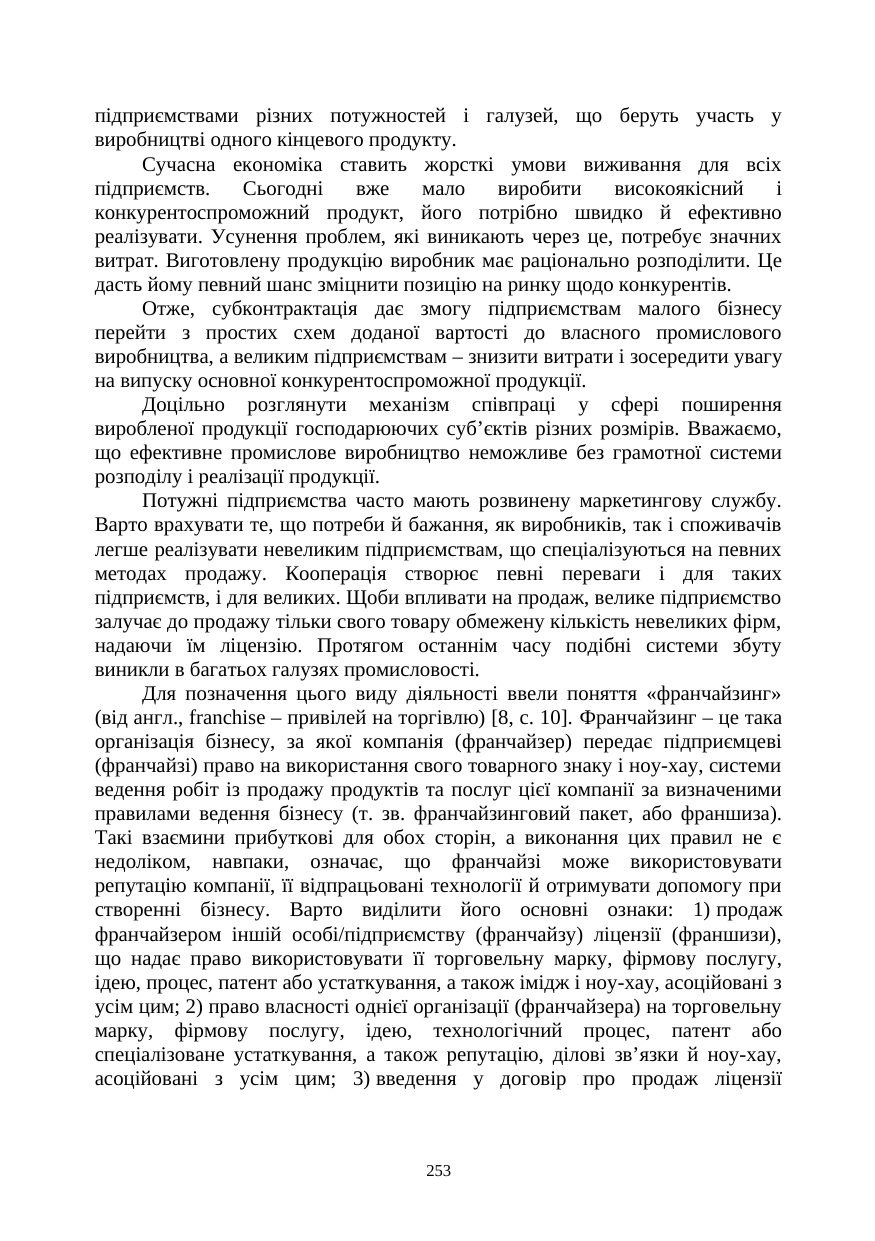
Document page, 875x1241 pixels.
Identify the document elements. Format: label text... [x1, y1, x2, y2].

text Для позначення цього виду діяльності ввели поняття «франчайзинг» (від англ., franchise – привілей на торгівлю) [8, с. 10]. Франчайзинг – це така організація бізнесу, за якої компанія (франчайзер) передає підприємцеві (франчайзі) право на використання свого товарного знаку і ноу-хау, системи ведення робіт із продажу продуктів та послуг цієї компанії за визначеними правилами ведення бізнесу (т. зв. франчайзинговий пакет, або франшиза). Такі взаємини прибуткові для обох сторін, а виконання цих правил не є недоліком, навпаки, означає, що франчайзі може використовувати репутацію компанії, її відпрацьовані технології й отримувати допомогу при створенні бізнесу. Варто виділити його основні ознаки: 1) продаж франчайзером іншій особі/підприємству (франчайзу) ліцензії (франшизи), що надає право використовувати її торговельну марку, фірмову послугу, ідею, процес, патент або устаткування, а також імідж і ноу-хау, асоційовані з усім цим; 2) право власності однієї організації (франчайзера) на торговельну марку, фірмову послугу, ідею, технологічний процес, патент або спеціалізоване устаткування, а також репутацію, ділові зв’язки й ноу-хау, асоційовані з усім цим; 3) введення у договір про продаж ліцензії [94, 681, 782, 1090]
text Сучасна економіка ставить жорсткі умови виживання для всіх підприємств. Сьогодні вже мало виробити високоякісний і конкурентоспроможний продукт, його потрібно швидко й ефективно реалізувати. Усунення проблем, які виникають через це, потребує значних витрат. Виготовлену продукцію виробник має раціонально розподілити. Це дасть йому певний шанс зміцнити позицію на ринку щодо конкурентів. [94, 151, 782, 296]
text підприємствами різних потужностей і галузей, що беруть участь у виробництві одного кінцевого продукту. [94, 103, 782, 151]
text Отже, субконтрактація дає змогу підприємствам малого бізнесу перейти з простих схем доданої вартості до власного промислового виробництва, а великим підприємствам – знизити витрати і зосередити увагу на випуску основної конкурентоспроможної продукції. [94, 296, 782, 392]
text Потужні підприємства часто мають розвинену маркетингову службу. Варто врахувати те, що потреби й бажання, як виробників, так і споживачів легше реалізувати невеликим підприємствам, що спеціалізуються на певних методах продажу. Кооперація створює певні переваги і для таких підприємств, і для великих. Щоби впливати на продаж, велике підприємство залучає до продажу тільки свого товару обмежену кількість невеликих фірм, надаючи їм ліцензію. Протягом останнім часу подібні системи збуту виникли в багатьох галузях промисловості. [94, 488, 782, 681]
text Доцільно розглянути механізм співпраці у сфері поширення виробленої продукції господарюючих суб’єктів різних розмірів. Вважаємо, що ефективне промислове виробництво неможливе без грамотної системи розподілу і реалізації продукції. [94, 392, 782, 488]
